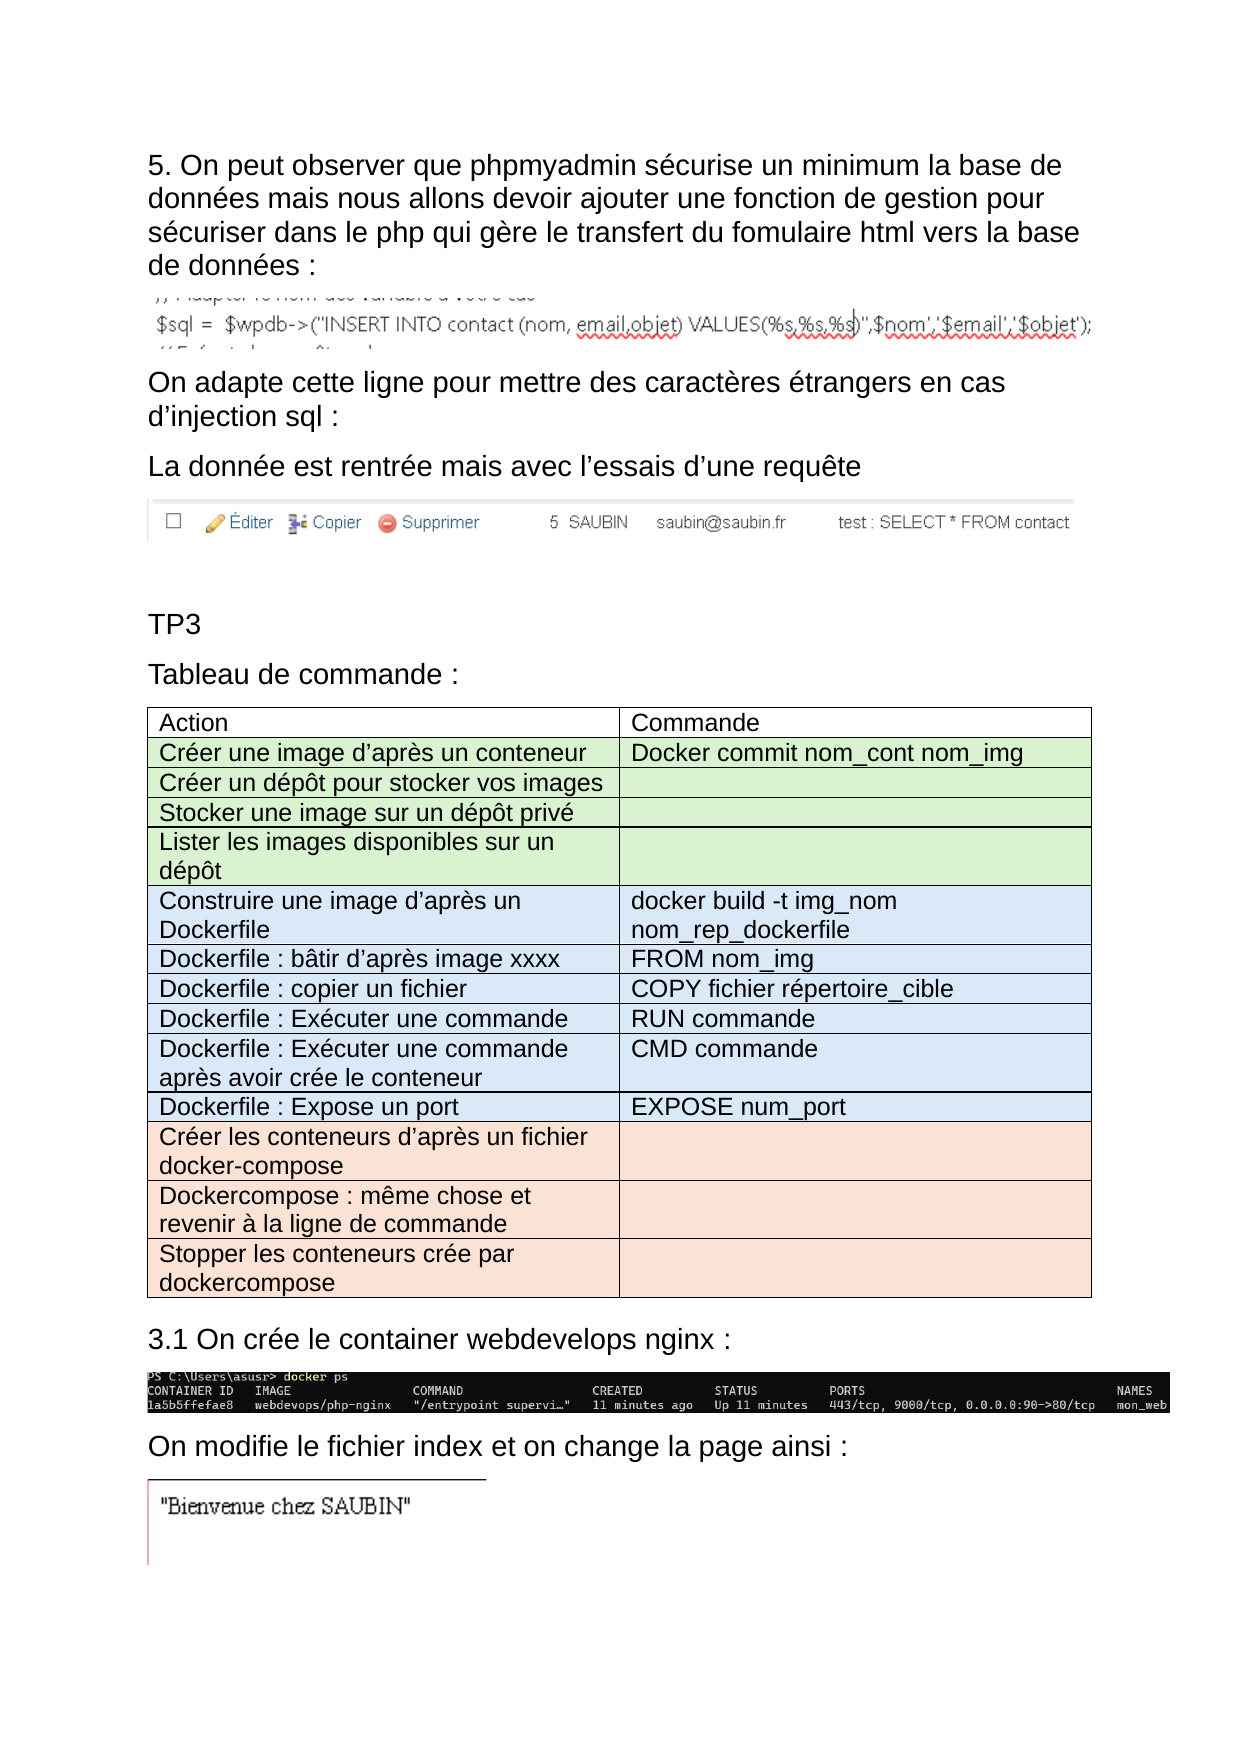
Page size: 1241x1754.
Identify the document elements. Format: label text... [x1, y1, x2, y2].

table_cell [620, 768, 1091, 797]
text On adapte cette ligne pour mettre des caractères étrangers en cas d’injection sql : [148, 365, 1093, 432]
table_cell [620, 798, 1091, 826]
text On modifie le fichier index et on change la page ainsi : [148, 1429, 1093, 1463]
table_cell CMD commande [620, 1034, 1091, 1091]
table_cell Créer un dépôt pour stocker vos images [148, 768, 619, 797]
table_header Commande [620, 708, 1091, 737]
text TP3 [148, 607, 1093, 640]
table_cell Stopper les conteneurs crée par dockercompose [148, 1239, 619, 1297]
table_cell [620, 1239, 1091, 1297]
table_cell RUN commande [620, 1004, 1091, 1033]
table_cell Dockerfile : Exécuter une commande après avoir crée le conteneur [148, 1034, 619, 1091]
table_cell Docker commit nom_cont nom_img [620, 738, 1091, 767]
table_cell Dockercompose : même chose et revenir à la ligne de commande [148, 1181, 619, 1238]
table_cell Dockerfile : copier un fichier [148, 974, 619, 1003]
table_cell FROM nom_img [620, 945, 1091, 973]
text Tableau de commande : [148, 657, 1093, 691]
text La donnée est rentrée mais avec l’essais d’une requête [148, 449, 1093, 482]
table_cell [620, 828, 1091, 885]
table_cell Créer une image d’après un conteneur [148, 738, 619, 767]
table_cell Dockerfile : Expose un port [148, 1093, 619, 1121]
table_cell EXPOSE num_port [620, 1093, 1091, 1121]
table_cell [620, 1122, 1091, 1180]
table_cell docker build -t img_nom nom_rep_dockerfile [620, 886, 1091, 943]
table_header Action [148, 708, 619, 737]
table_cell Créer les conteneurs d’après un fichier docker-compose [148, 1122, 619, 1180]
table_cell Stocker une image sur un dépôt privé [148, 798, 619, 826]
text 5. On peut observer que phpmyadmin sécurise un minimum la base de données mais nous allons devoir ajouter une fonction de gestion pour sécuriser dans le php qui gère le transfert du fomulaire html vers la base de données : [148, 148, 1093, 282]
table_cell Lister les images disponibles sur un dépôt [148, 828, 619, 885]
table_cell Construire une image d’après un Dockerfile [148, 886, 619, 943]
table_cell Dockerfile : Exécuter une commande [148, 1004, 619, 1033]
table_cell Dockerfile : bâtir d’après image xxxx [148, 945, 619, 973]
text 3.1 On crée le container webdevelops nginx : [148, 1322, 1093, 1355]
table_cell [620, 1181, 1091, 1238]
table_cell COPY fichier répertoire_cible [620, 974, 1091, 1003]
